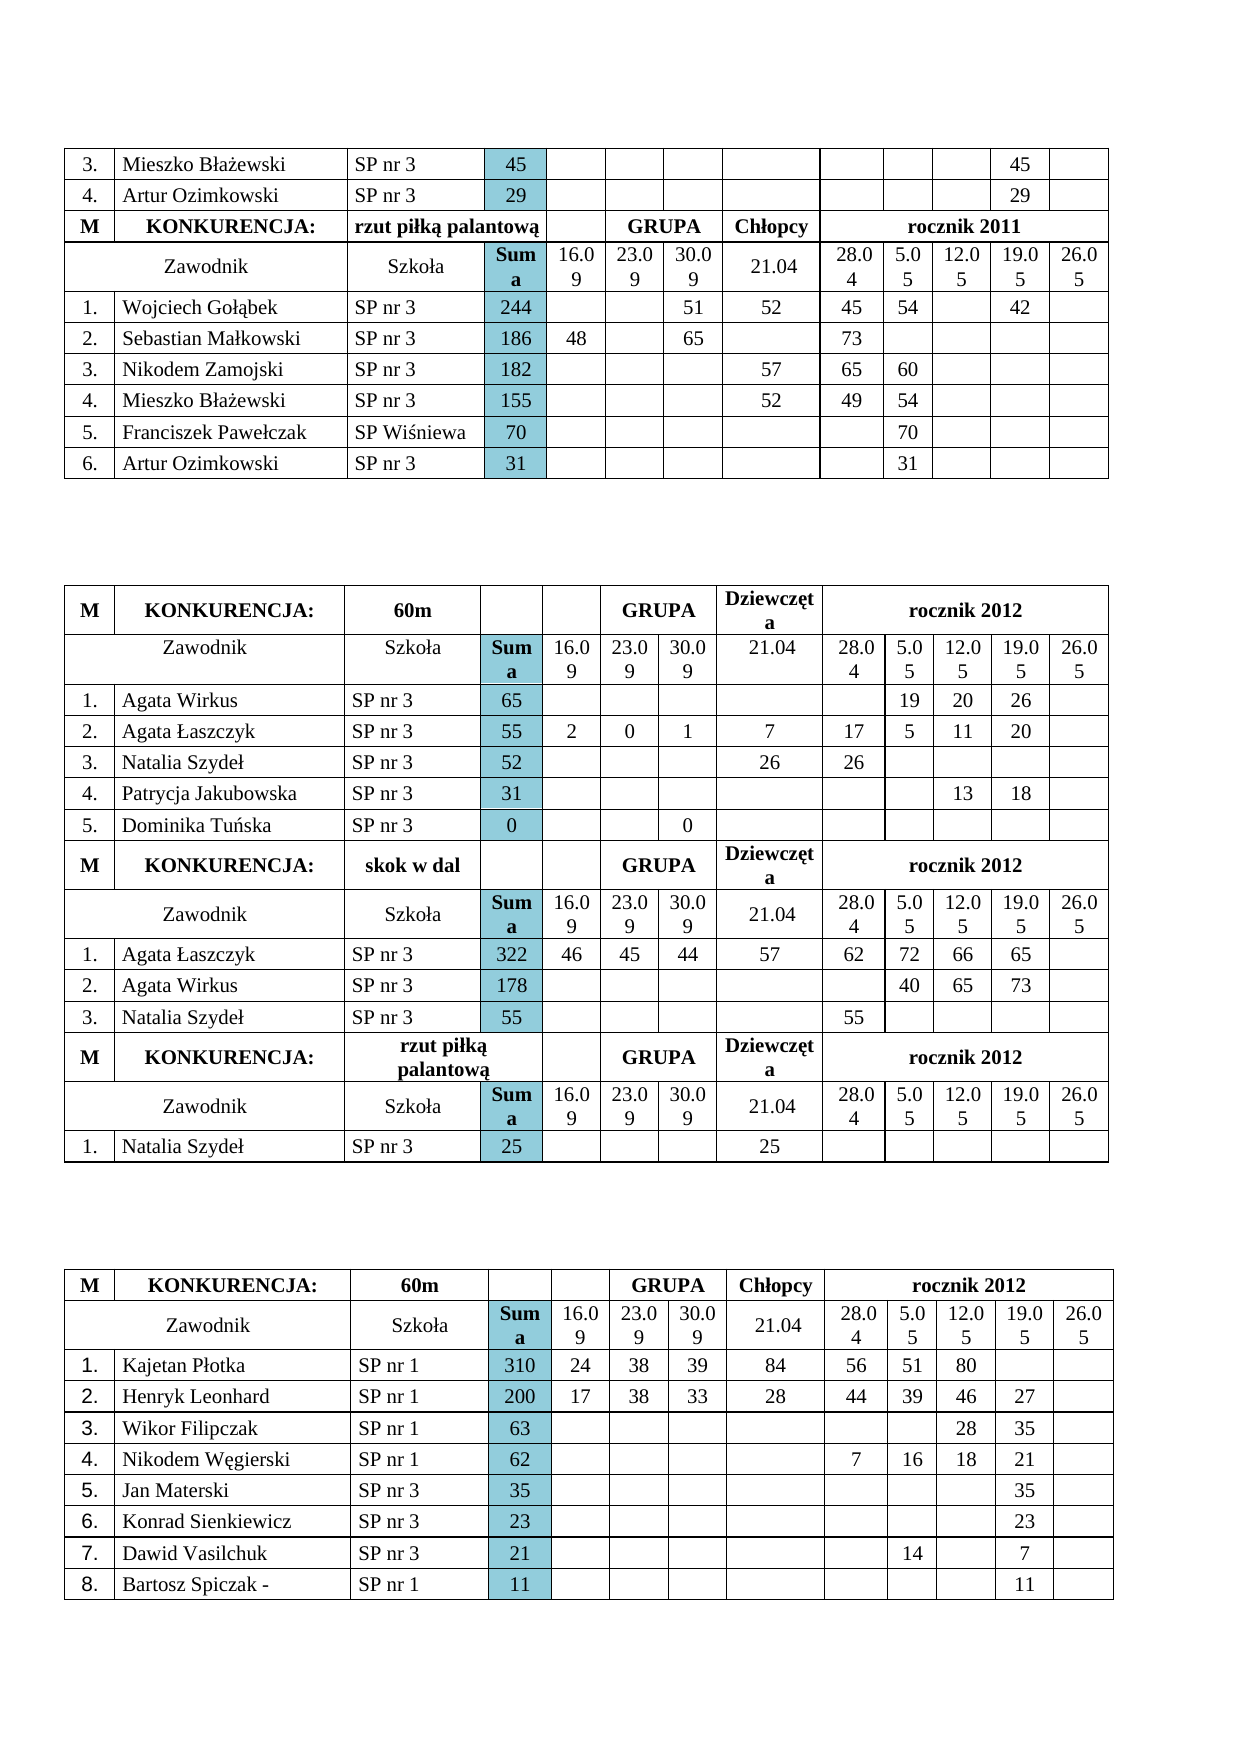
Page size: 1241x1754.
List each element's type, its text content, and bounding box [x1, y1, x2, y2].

table_cell [1050, 747, 1108, 777]
table_cell [1054, 1413, 1113, 1443]
table_cell [601, 778, 658, 808]
table_cell SP nr 3 [345, 778, 480, 808]
table_cell [717, 685, 822, 715]
table_cell 25 [717, 1131, 822, 1161]
table_cell [1054, 1444, 1113, 1474]
table_cell 19.05 [992, 635, 1049, 683]
table_cell 49 [821, 385, 883, 416]
table_cell Bartosz Spiczak [115, 1569, 350, 1599]
table_cell [992, 810, 1049, 840]
table_cell 23.09 [601, 1082, 658, 1130]
table_cell [601, 747, 658, 777]
table_cell [1050, 323, 1108, 353]
table_cell [330, 1444, 350, 1474]
table_cell 3. [65, 1002, 114, 1032]
table_cell SP nr 3 [348, 323, 484, 353]
table_cell Suma [485, 243, 546, 291]
table_cell [934, 1002, 991, 1032]
table_cell 38 [610, 1350, 668, 1380]
table_cell 2. [65, 1381, 114, 1411]
table_cell 20 [992, 716, 1049, 746]
table_cell 63 [489, 1413, 551, 1443]
table_cell [547, 180, 605, 210]
table_cell 35 [996, 1475, 1053, 1505]
table_cell [937, 1506, 995, 1536]
table_cell 1. [65, 685, 114, 715]
table_cell 84 [727, 1350, 824, 1380]
table_cell Sebastian Małkowski [115, 323, 327, 353]
table_cell Jan Materski [115, 1475, 330, 1505]
table_cell Patrycja Jakubowska [115, 778, 324, 808]
table_cell 57 [723, 354, 819, 384]
table_cell [606, 323, 663, 353]
table_cell [547, 354, 605, 384]
table_cell [821, 180, 883, 210]
table_cell [330, 1413, 350, 1443]
table_cell [664, 180, 722, 210]
table_cell [664, 417, 722, 447]
table_cell 1. [65, 292, 114, 322]
table_cell [606, 292, 663, 322]
table_cell 12.05 [934, 1082, 991, 1130]
table_cell [543, 970, 600, 1001]
table_cell [884, 323, 932, 353]
table_cell Dziewczęta [717, 1033, 822, 1081]
table_cell [992, 747, 1049, 777]
table_cell SP nr 3 [351, 1538, 488, 1568]
table_cell [552, 1538, 609, 1568]
table_cell 3. [65, 1413, 114, 1443]
table_cell [606, 180, 663, 210]
table_cell 31 [481, 778, 542, 808]
table_cell 23.09 [601, 635, 658, 683]
table_cell [727, 1444, 824, 1474]
table_cell 65 [481, 685, 542, 715]
table_cell [991, 417, 1049, 447]
table_cell rocznik 2011 [821, 211, 1108, 241]
table_cell SP nr 1 [351, 1444, 488, 1474]
table_cell [723, 448, 819, 478]
table_cell [324, 716, 344, 746]
table_cell 200 [489, 1381, 551, 1411]
table_cell rocznik 2012 [823, 1033, 1108, 1081]
table_cell 45 [485, 149, 546, 179]
table_cell [991, 448, 1049, 478]
table_cell 28.04 [823, 635, 884, 683]
table_cell 4. [65, 180, 114, 210]
table_cell 65 [934, 970, 991, 1001]
table_cell [659, 1131, 716, 1161]
table_cell [1054, 1381, 1113, 1411]
table_cell 44 [659, 939, 716, 969]
table_cell [610, 1475, 668, 1505]
table_cell [552, 1506, 609, 1536]
table_cell [825, 1475, 887, 1505]
table_cell [823, 1131, 884, 1161]
table_cell 29 [991, 180, 1049, 210]
table_cell 5.05 [884, 243, 932, 291]
table_cell [330, 1381, 350, 1411]
table_cell 0 [481, 810, 542, 840]
table_cell 48 [547, 323, 605, 353]
table_cell 21.04 [717, 890, 822, 938]
table_cell [601, 1002, 658, 1032]
table_cell [669, 1569, 726, 1599]
table_cell 65 [664, 323, 722, 353]
table_cell [1050, 417, 1108, 447]
table_cell 11 [996, 1569, 1053, 1599]
table_cell [547, 417, 605, 447]
table_cell [610, 1538, 668, 1568]
table_cell Dawid Vasilchuk [115, 1538, 330, 1568]
table_cell Szkoła [345, 635, 480, 683]
table_header 60m [351, 1270, 488, 1300]
table_cell [543, 685, 600, 715]
table_cell [1050, 685, 1108, 715]
table_cell 52 [723, 292, 819, 322]
table_cell 26 [992, 685, 1049, 715]
table_cell Franciszek Pawełczak [115, 417, 327, 447]
table_cell [324, 810, 344, 840]
table_cell 30.09 [659, 1082, 716, 1130]
table_cell 12.05 [933, 243, 990, 291]
table_cell 19.05 [996, 1301, 1053, 1349]
table_cell [1050, 385, 1108, 416]
table_cell [543, 841, 600, 889]
table_cell Zawodnik [65, 1082, 344, 1130]
table_cell [992, 1131, 1049, 1161]
table_cell 7 [717, 716, 822, 746]
table_cell [727, 1569, 824, 1599]
table_cell [543, 747, 600, 777]
table_cell [547, 385, 605, 416]
table_cell 51 [888, 1350, 936, 1380]
table_cell [669, 1538, 726, 1568]
table_cell 55 [481, 716, 542, 746]
table_cell 11 [489, 1569, 551, 1599]
table_cell Natalia Szydeł [115, 747, 324, 777]
table_cell [543, 778, 600, 808]
table_cell 73 [992, 970, 1049, 1001]
table_cell 5.05 [886, 890, 933, 938]
table_cell [1050, 939, 1108, 969]
table_cell 2. [65, 970, 114, 1001]
table_cell KONKURENCJA: [115, 211, 347, 241]
table_cell [937, 1475, 995, 1505]
table_cell [543, 1033, 600, 1081]
table_cell 5 [886, 716, 933, 746]
table_cell 40 [886, 970, 933, 1001]
table_cell [324, 939, 344, 969]
table_cell 23.09 [606, 243, 663, 291]
table_cell 11 [934, 716, 991, 746]
table_cell 28 [727, 1381, 824, 1411]
table_cell 26.05 [1050, 243, 1108, 291]
table_cell Agata Łaszczyk [115, 939, 324, 969]
table_cell 186 [485, 323, 546, 353]
table_cell SP nr 3 [345, 1131, 480, 1161]
table_cell [937, 1538, 995, 1568]
table_cell [825, 1569, 887, 1599]
table_cell Suma [481, 1082, 542, 1130]
table_cell 46 [937, 1381, 995, 1411]
table_cell 178 [481, 970, 542, 1001]
table_cell [933, 323, 990, 353]
table_cell 12.05 [937, 1301, 995, 1349]
table_cell 19.05 [992, 1082, 1049, 1130]
table_cell 57 [717, 939, 822, 969]
table_cell [1054, 1475, 1113, 1505]
table_cell Mieszko Błażewski [115, 385, 327, 416]
table_cell [324, 1131, 344, 1161]
table_cell Zawodnik [65, 243, 347, 291]
table_cell 16.09 [543, 635, 600, 683]
table_cell 39 [888, 1381, 936, 1411]
table_cell [937, 1569, 995, 1599]
table_cell 66 [934, 939, 991, 969]
table_cell 26 [823, 747, 884, 777]
table_cell 4. [65, 385, 114, 416]
table_header GRUPA [610, 1270, 726, 1300]
table_cell [324, 778, 344, 808]
table_cell 24 [552, 1350, 609, 1380]
table_cell 42 [991, 292, 1049, 322]
table_cell 23 [996, 1506, 1053, 1536]
table_cell 28.04 [825, 1301, 887, 1349]
table_cell [723, 149, 819, 179]
table_cell skok w dal [345, 841, 480, 889]
table_cell [821, 448, 883, 478]
table_cell [543, 1002, 600, 1032]
table_cell 2. [65, 716, 114, 746]
table_cell 3. [65, 747, 114, 777]
table_cell [1054, 1538, 1113, 1568]
table_cell SP nr 1 [351, 1569, 488, 1599]
table_cell [547, 149, 605, 179]
table_cell [664, 149, 722, 179]
table_cell 21.04 [717, 635, 822, 683]
table_cell Zawodnik [65, 635, 344, 683]
table_cell [606, 149, 663, 179]
table_cell 52 [481, 747, 542, 777]
table_cell [669, 1413, 726, 1443]
table_cell [330, 1475, 350, 1505]
table_cell SP nr 1 [351, 1381, 488, 1411]
table_cell 155 [485, 385, 546, 416]
table_cell 2 [543, 716, 600, 746]
table_cell SP nr 3 [351, 1506, 488, 1536]
table_cell [825, 1506, 887, 1536]
table_cell 72 [886, 939, 933, 969]
table_cell 3. [65, 149, 114, 179]
table_header [489, 1270, 551, 1300]
table_cell [552, 1444, 609, 1474]
table_cell 80 [937, 1350, 995, 1380]
table_cell 65 [821, 354, 883, 384]
table_cell [324, 1002, 344, 1032]
table_cell Nikodem Zamojski [115, 354, 327, 384]
table_cell 46 [543, 939, 600, 969]
table_cell [717, 778, 822, 808]
table_cell [1050, 448, 1108, 478]
table_cell M [65, 211, 114, 241]
table_cell [821, 417, 883, 447]
table_cell 35 [996, 1413, 1053, 1443]
table_cell [659, 778, 716, 808]
table_cell 60 [884, 354, 932, 384]
table_cell 7 [825, 1444, 887, 1474]
table_cell [992, 1002, 1049, 1032]
table_cell Szkoła [345, 1082, 480, 1130]
table_cell [327, 417, 347, 447]
table_cell [991, 354, 1049, 384]
table_cell KONKURENCJA: [115, 1033, 344, 1081]
table_cell [1054, 1350, 1113, 1380]
table_cell [934, 810, 991, 840]
table_cell [991, 385, 1049, 416]
table_cell [324, 747, 344, 777]
table_cell [606, 385, 663, 416]
table_cell 19.05 [992, 890, 1049, 938]
table_cell [825, 1413, 887, 1443]
table_cell [547, 292, 605, 322]
table_cell 16.09 [547, 243, 605, 291]
table_cell 26.05 [1050, 635, 1108, 683]
table_cell [823, 778, 884, 808]
table_cell [723, 180, 819, 210]
table_cell [825, 1538, 887, 1568]
table_cell 16.09 [543, 1082, 600, 1130]
table_cell 5. [65, 417, 114, 447]
table_cell 19 [886, 685, 933, 715]
table_cell Henryk Leonhard [115, 1381, 330, 1411]
table_cell Suma [489, 1301, 551, 1349]
table_cell 12.05 [934, 635, 991, 683]
table_cell [327, 385, 347, 416]
table_cell [821, 149, 883, 179]
table_cell 21 [996, 1444, 1053, 1474]
table_cell 26.05 [1050, 1082, 1108, 1130]
table_cell [327, 292, 347, 322]
table_cell [1050, 716, 1108, 746]
table_cell [933, 417, 990, 447]
table_cell 1. [65, 1131, 114, 1161]
table_cell 38 [610, 1381, 668, 1411]
table_cell 30.09 [669, 1301, 726, 1349]
table_cell [610, 1506, 668, 1536]
table_cell [717, 810, 822, 840]
table_cell 14 [888, 1538, 936, 1568]
table_cell 28.04 [823, 1082, 884, 1130]
table_cell 322 [481, 939, 542, 969]
table_cell [481, 841, 542, 889]
table_cell [996, 1350, 1053, 1380]
table_cell 45 [821, 292, 883, 322]
table_cell 1. [65, 939, 114, 969]
table_cell 62 [489, 1444, 551, 1474]
table_cell 6. [65, 448, 114, 478]
table_cell 13 [934, 778, 991, 808]
table_cell SP nr 3 [348, 292, 484, 322]
table_cell SP nr 3 [345, 939, 480, 969]
table_cell [610, 1569, 668, 1599]
table_cell [933, 149, 990, 179]
table_cell 45 [601, 939, 658, 969]
table_cell 30.09 [659, 635, 716, 683]
table_cell SP nr 3 [351, 1475, 488, 1505]
table_cell [991, 323, 1049, 353]
table_cell [823, 685, 884, 715]
table_cell [888, 1413, 936, 1443]
table_cell [886, 747, 933, 777]
table_cell Zawodnik [65, 890, 344, 938]
table_cell 23.09 [610, 1301, 668, 1349]
table_cell Kajetan Płotka [115, 1350, 330, 1380]
table_cell SP nr 3 [345, 685, 480, 715]
table_cell [664, 385, 722, 416]
table_cell [552, 1569, 609, 1599]
table_cell Szkoła [348, 243, 484, 291]
table_cell [1054, 1569, 1113, 1599]
table_cell [1050, 180, 1108, 210]
table_cell [1050, 149, 1108, 179]
table_header Chłopcy [727, 1270, 824, 1300]
table_cell [884, 180, 932, 210]
table_cell [669, 1506, 726, 1536]
table_cell 4. [65, 778, 114, 808]
table_cell [327, 448, 347, 478]
table_cell 23.09 [601, 890, 658, 938]
table_cell [543, 1131, 600, 1161]
table_cell [823, 970, 884, 1001]
table_header M [65, 586, 114, 634]
table_cell Dziewczęta [717, 841, 822, 889]
table_cell Wikor Filipczak [115, 1413, 330, 1443]
table_cell [717, 1002, 822, 1032]
table_cell Artur Ozimkowski [115, 448, 327, 478]
table_header KONKURENCJA: [115, 586, 344, 634]
table_cell Natalia Szydeł [115, 1131, 324, 1161]
table_cell SP nr 3 [348, 149, 484, 179]
table_cell 5. [65, 810, 114, 840]
table_cell rzut piłką palantową [348, 211, 546, 241]
table_cell [659, 747, 716, 777]
table_cell 4. [65, 1444, 114, 1474]
table_cell 182 [485, 354, 546, 384]
table_header GRUPA [601, 586, 716, 634]
table_cell Natalia Szydeł [115, 1002, 324, 1032]
table_cell [934, 1131, 991, 1161]
table_cell 12.05 [934, 890, 991, 938]
table_cell 0 [659, 810, 716, 840]
table_cell [1050, 354, 1108, 384]
table_cell 56 [825, 1350, 887, 1380]
table_cell 33 [669, 1381, 726, 1411]
table_cell [1050, 292, 1108, 322]
table_cell [606, 417, 663, 447]
table_cell 5.05 [888, 1301, 936, 1349]
table_cell Szkoła [345, 890, 480, 938]
table_header [481, 586, 542, 634]
table_cell M [65, 1033, 114, 1081]
table_cell [601, 1131, 658, 1161]
table_cell [727, 1506, 824, 1536]
table_cell Nikodem Węgierski [115, 1444, 330, 1474]
table_cell [610, 1444, 668, 1474]
table_cell [1050, 1131, 1108, 1161]
table_cell SP nr 3 [345, 970, 480, 1001]
table_cell [717, 970, 822, 1001]
table_cell 70 [485, 417, 546, 447]
table_cell 17 [823, 716, 884, 746]
table_cell Wojciech Gołąbek [115, 292, 327, 322]
table_cell [327, 354, 347, 384]
table_cell 17 [552, 1381, 609, 1411]
table_cell 16.09 [543, 890, 600, 938]
table_cell [933, 448, 990, 478]
table_cell [723, 417, 819, 447]
table_cell SP nr 1 [351, 1350, 488, 1380]
table_cell [659, 685, 716, 715]
table_cell 21.04 [717, 1082, 822, 1130]
table_cell GRUPA [606, 211, 722, 241]
table_cell 52 [723, 385, 819, 416]
table_cell 30.09 [659, 890, 716, 938]
table_cell 45 [991, 149, 1049, 179]
table_cell 35 [489, 1475, 551, 1505]
table_cell 310 [489, 1350, 551, 1380]
table_cell [1054, 1506, 1113, 1536]
table_cell 16.09 [552, 1301, 609, 1349]
table_cell Agata Wirkus [115, 970, 324, 1001]
table_cell [727, 1413, 824, 1443]
table_cell [330, 1538, 350, 1568]
table_cell [601, 810, 658, 840]
table_cell [886, 1131, 933, 1161]
table_cell Mieszko Błażewski [115, 149, 327, 179]
table_cell [330, 1350, 350, 1380]
table_cell 1. [65, 1350, 114, 1380]
table_cell [664, 354, 722, 384]
table_cell 23 [489, 1506, 551, 1536]
table_cell [610, 1413, 668, 1443]
table_cell [888, 1569, 936, 1599]
table_cell 62 [823, 939, 884, 969]
table_cell 26 [717, 747, 822, 777]
table_cell [601, 685, 658, 715]
table_cell [1050, 970, 1108, 1001]
table_cell 31 [884, 448, 932, 478]
table_header [552, 1270, 609, 1300]
table_cell 21 [489, 1538, 551, 1568]
table_cell 31 [485, 448, 546, 478]
table_cell KONKURENCJA: [115, 841, 344, 889]
table_header [543, 586, 600, 634]
table_cell [933, 292, 990, 322]
table_cell 70 [884, 417, 932, 447]
table_cell 25 [481, 1131, 542, 1161]
table_cell Artur Ozimkowski [115, 180, 327, 210]
table_cell [547, 448, 605, 478]
table_cell SP nr 3 [348, 354, 484, 384]
table_cell Suma [481, 635, 542, 683]
table_cell SP Wiśniewa [348, 417, 484, 447]
table_cell [543, 810, 600, 840]
table_cell Zawodnik [65, 1301, 350, 1349]
table_cell [934, 747, 991, 777]
table_cell 7 [996, 1538, 1053, 1568]
table_cell [547, 211, 605, 241]
table_cell 0 [601, 716, 658, 746]
table_cell Suma [481, 890, 542, 938]
table_cell Konrad Sienkiewicz [115, 1506, 330, 1536]
table_cell Szkoła [351, 1301, 488, 1349]
table_cell [601, 970, 658, 1001]
table_header M [65, 1270, 114, 1300]
table_cell [552, 1413, 609, 1443]
table_cell [1050, 810, 1108, 840]
table_cell [727, 1475, 824, 1505]
table_cell [723, 323, 819, 353]
table_cell 28.04 [821, 243, 883, 291]
table_cell [552, 1475, 609, 1505]
table_cell [933, 385, 990, 416]
table_cell [888, 1475, 936, 1505]
table_cell [669, 1444, 726, 1474]
table_header KONKURENCJA: [115, 1270, 350, 1300]
table_cell 39 [669, 1350, 726, 1380]
table_header rocznik 2012 [825, 1270, 1113, 1300]
table_cell [886, 778, 933, 808]
table_cell 21.04 [727, 1301, 824, 1349]
table_header rocznik 2012 [823, 586, 1108, 634]
table_cell 28 [937, 1413, 995, 1443]
table_cell SP nr 3 [345, 747, 480, 777]
table_cell [886, 810, 933, 840]
table_cell [886, 1002, 933, 1032]
table_header 60m [345, 586, 480, 634]
table_cell [933, 354, 990, 384]
table_cell 5.05 [886, 635, 933, 683]
table_cell 44 [825, 1381, 887, 1411]
table_cell 3. [65, 354, 114, 384]
table_cell SP nr 3 [345, 1002, 480, 1032]
table_cell 51 [664, 292, 722, 322]
table_cell [664, 448, 722, 478]
table_cell 29 [485, 180, 546, 210]
table_cell 55 [823, 1002, 884, 1032]
table_cell [888, 1506, 936, 1536]
table_cell 19.05 [991, 243, 1049, 291]
table_cell rocznik 2012 [823, 841, 1108, 889]
table_cell [324, 970, 344, 1001]
table_cell [659, 1002, 716, 1032]
table_cell [606, 354, 663, 384]
table_cell 244 [485, 292, 546, 322]
table_cell SP nr 1 [351, 1413, 488, 1443]
table_cell [659, 970, 716, 1001]
table_cell 73 [821, 323, 883, 353]
table_cell [327, 180, 347, 210]
table_cell 16 [888, 1444, 936, 1474]
table_cell 21.04 [723, 243, 819, 291]
table_cell 18 [992, 778, 1049, 808]
table_cell 1 [659, 716, 716, 746]
table_cell [606, 448, 663, 478]
table_cell 27 [996, 1381, 1053, 1411]
table_cell M [65, 841, 114, 889]
table_cell 5.05 [886, 1082, 933, 1130]
table_cell [884, 149, 932, 179]
table_cell [823, 810, 884, 840]
table_cell SP nr 3 [348, 448, 484, 478]
table_cell 55 [481, 1002, 542, 1032]
table_cell [327, 323, 347, 353]
table_cell SP nr 3 [345, 810, 480, 840]
table_cell 65 [992, 939, 1049, 969]
table_cell 18 [937, 1444, 995, 1474]
table_cell Agata Wirkus [115, 685, 324, 715]
table_cell rzut piłką palantową [345, 1033, 542, 1081]
table_cell [330, 1506, 350, 1536]
table_cell [1050, 778, 1108, 808]
table_cell 5. [65, 1475, 114, 1505]
table_cell Dominika Tuńska [115, 810, 324, 840]
table_cell 54 [884, 292, 932, 322]
table_cell 8. [65, 1569, 114, 1599]
table_cell Chłopcy [723, 211, 819, 241]
table_cell [933, 180, 990, 210]
table_cell [324, 685, 344, 715]
table_cell GRUPA [601, 841, 716, 889]
table_cell 2. [65, 323, 114, 353]
table_cell 6. [65, 1506, 114, 1536]
table_cell 20 [934, 685, 991, 715]
table_cell [669, 1475, 726, 1505]
table_cell SP nr 3 [348, 385, 484, 416]
table_header Dziewczęta [717, 586, 822, 634]
table_cell 28.04 [823, 890, 884, 938]
table_cell Agata Łaszczyk [115, 716, 324, 746]
table_cell SP nr 3 [345, 716, 480, 746]
table_cell 30.09 [664, 243, 722, 291]
table_cell 26.05 [1054, 1301, 1113, 1349]
table_cell [727, 1538, 824, 1568]
table_cell [1050, 1002, 1108, 1032]
table_cell 7. [65, 1538, 114, 1568]
table_cell SP nr 3 [348, 180, 484, 210]
table_cell 54 [884, 385, 932, 416]
table_cell 26.05 [1050, 890, 1108, 938]
table_cell GRUPA [601, 1033, 716, 1081]
table_cell [327, 149, 347, 179]
